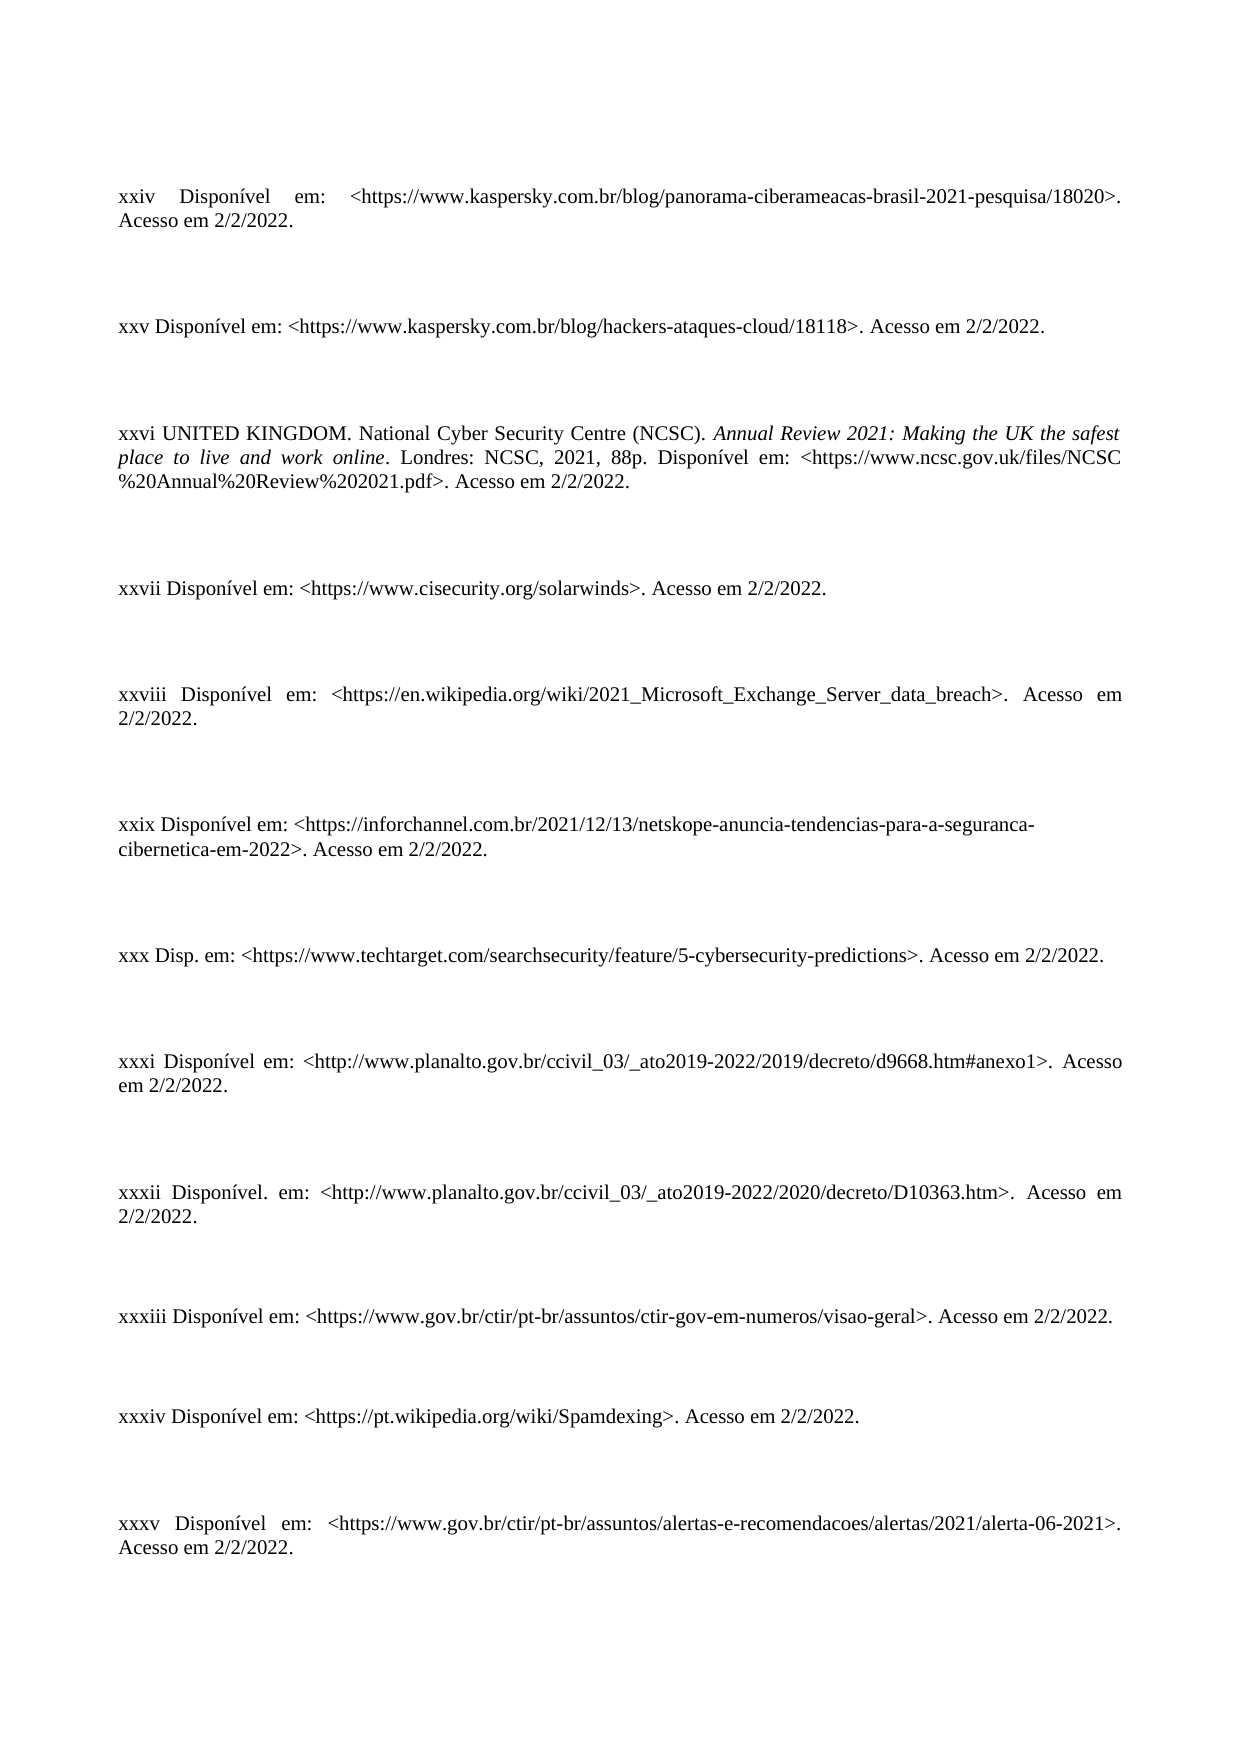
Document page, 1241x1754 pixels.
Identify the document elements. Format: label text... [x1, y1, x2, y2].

list Disponível em: <https://www.cisecurity.org/solarwinds>. Acesso em 2/2/2022. [118, 575, 1122, 599]
list Disponível em: <https://inforchannel.com.br/2021/12/13/netskope-anuncia-tendencias-para-a-seguranca-cibernetica-em-2022>. Acesso em 2/2/2022. [118, 812, 1122, 861]
list Disponível em: <https://www.gov.br/ctir/pt-br/assuntos/alertas-e-recomendacoes/alertas/2021/alerta-06-2021>. Acesso em 2/2/2022. [118, 1511, 1122, 1559]
list Disponível. em: <http://www.planalto.gov.br/ccivil_03/_ato2019-2022/2020/decreto/D10363.htm>. Acesso em 2/2/2022. [118, 1180, 1122, 1228]
list Disponível em: <https://www.kaspersky.com.br/blog/panorama-ciberameacas-brasil-2021-pesquisa/18020>. Acesso em 2/2/2022. [118, 184, 1122, 232]
list Disp. em: <https://www.techtarget.com/searchsecurity/feature/5-cybersecurity-predictions>. Acesso em 2/2/2022. [118, 943, 1122, 967]
list Disponível em: <http://www.planalto.gov.br/ccivil_03/_ato2019-2022/2019/decreto/d9668.htm#anexo1>. Acesso em 2/2/2022. [118, 1049, 1122, 1097]
list Disponível em: <https://www.gov.br/ctir/pt-br/assuntos/ctir-gov-em-numeros/visao-geral>. Acesso em 2/2/2022. [118, 1304, 1122, 1328]
list Disponível em: <https://en.wikipedia.org/wiki/2021_Microsoft_Exchange_Server_data_breach>. Acesso em 2/2/2022. [118, 682, 1122, 730]
list UNITED KINGDOM. National Cyber Security Centre (NCSC). Annual Review 2021: Making the UK the safest place to live and work online. Londres: NCSC, 2021, 88p. Disponível em: <https://www.ncsc.gov.uk/files/NCSC%20Annual%20Review%202021.pdf>. Acesso em 2/2/2022. [118, 421, 1122, 493]
list Disponível em: <https://www.kaspersky.com.br/blog/hackers-ataques-cloud/18118>. Acesso em 2/2/2022. [118, 314, 1122, 338]
list Disponível em: <https://pt.wikipedia.org/wiki/Spamdexing>. Acesso em 2/2/2022. [118, 1404, 1122, 1428]
